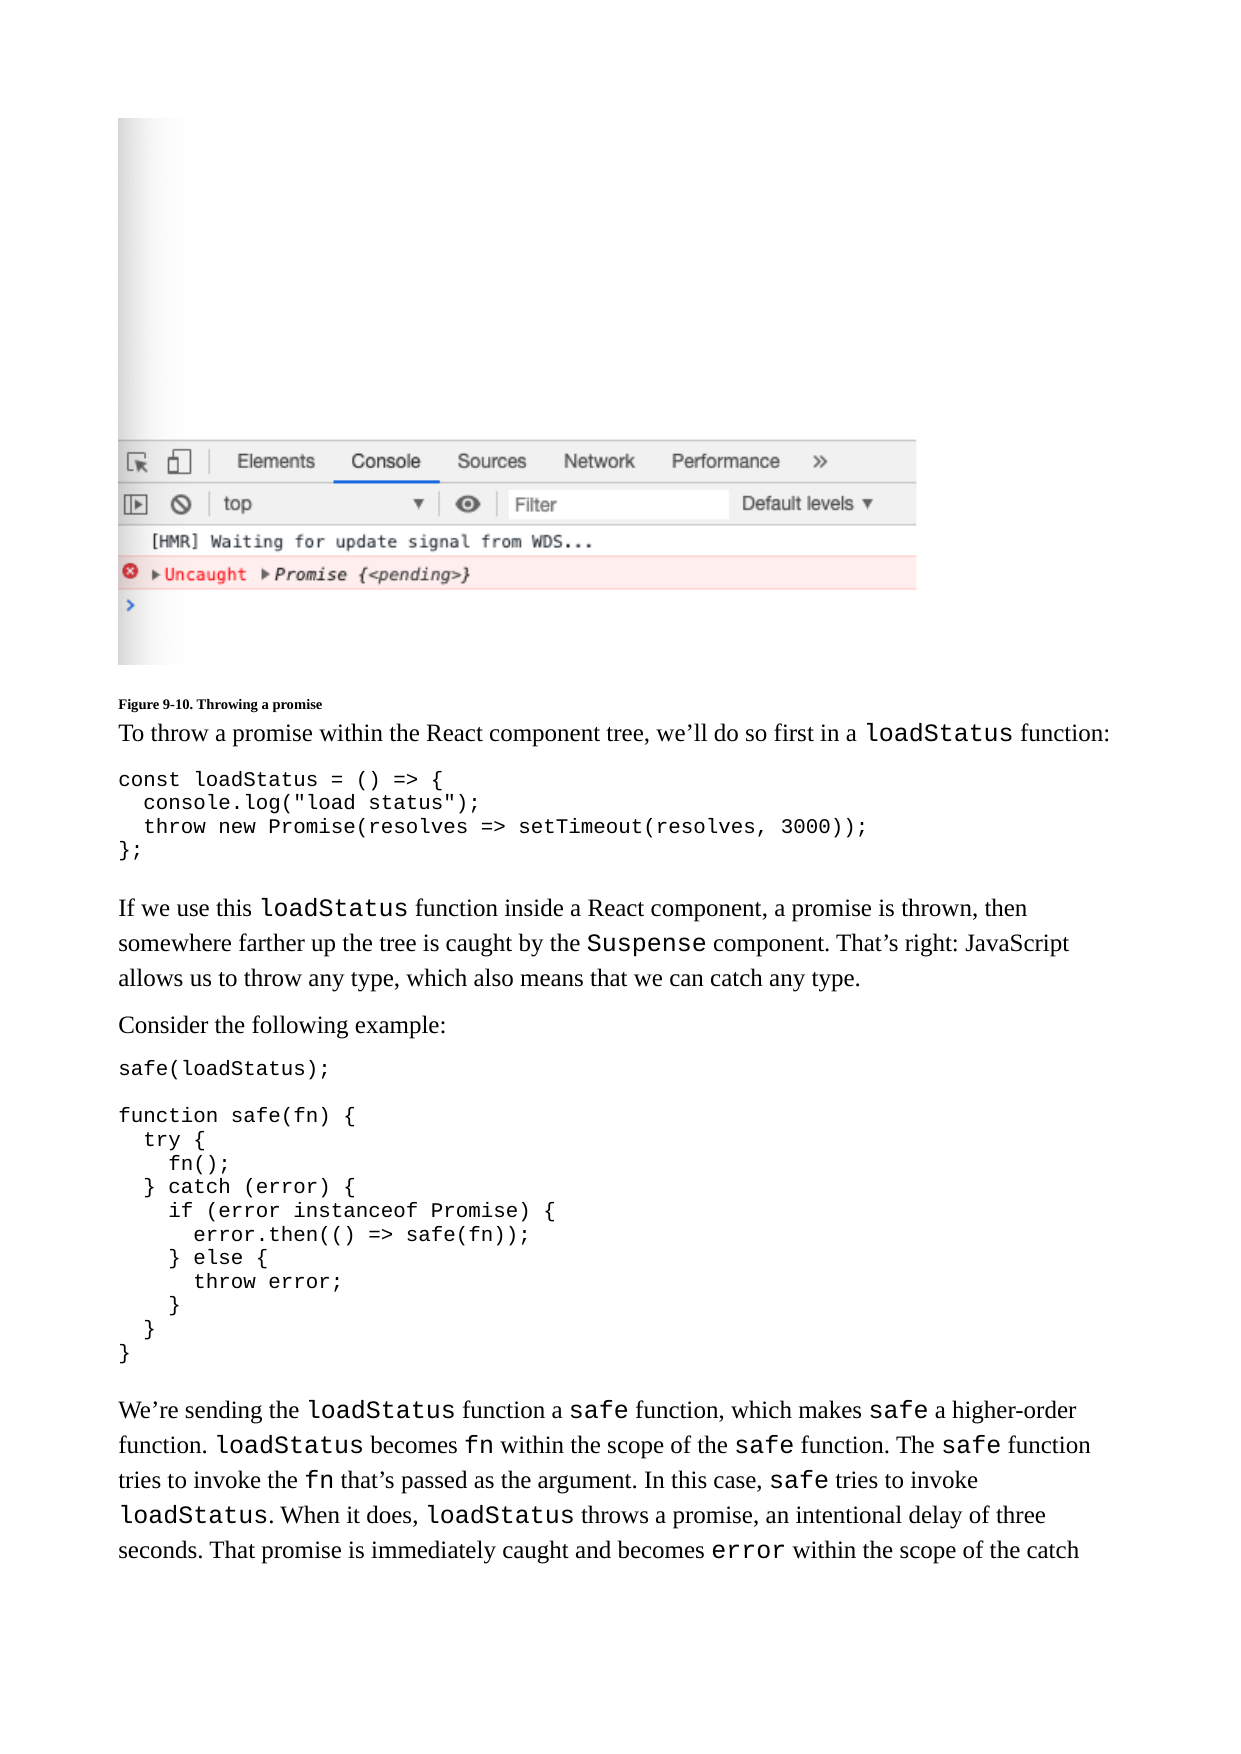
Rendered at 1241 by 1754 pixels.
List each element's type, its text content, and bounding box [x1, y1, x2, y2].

text Consider the following example: [118, 1010, 1122, 1039]
text error.then(() => safe(fn)); [118, 1223, 1122, 1247]
text If we use this loadStatus function inside a React component, a promise is thrown, then somewhere farther up the tree is caught by the Suspense component. That’s right: JavaScript allows us to throw any type, which also means that we can catch any type. [118, 893, 1122, 992]
text } [118, 1318, 1122, 1342]
text } catch (error) { [118, 1176, 1122, 1200]
text } else { [118, 1247, 1122, 1271]
text } [118, 1342, 1122, 1365]
text console.log("load status"); [118, 792, 1122, 816]
text const loadStatus = () => { [118, 768, 1122, 792]
text try { [118, 1129, 1122, 1153]
picture [118, 118, 917, 665]
subtitle Figure 9-10. Throwing a promise [118, 696, 1122, 712]
text if (error instanceof Promise) { [118, 1200, 1122, 1223]
text throw error; [118, 1271, 1122, 1294]
text throw new Promise(resolves => setTimeout(resolves, 3000)); [118, 816, 1122, 839]
text We’re sending the loadStatus function a safe function, which makes safe a higher-order function. loadStatus becomes fn within the scope of the safe function. The safe function tries to invoke the fn that’s passed as the argument. In this case, safe tries to invoke loadStatus. When it does, loadStatus throws a promise, an intentional delay of three seconds. That promise is immediately caught and becomes error within the scope of the catch [118, 1395, 1122, 1566]
text safe(loadStatus); [118, 1058, 1122, 1082]
text }; [118, 839, 1122, 863]
text function safe(fn) { [118, 1105, 1122, 1129]
text fn(); [118, 1153, 1122, 1176]
text To throw a promise within the React component tree, we’ll do so first in a loadStatus function: [118, 718, 1122, 749]
text } [118, 1294, 1122, 1318]
